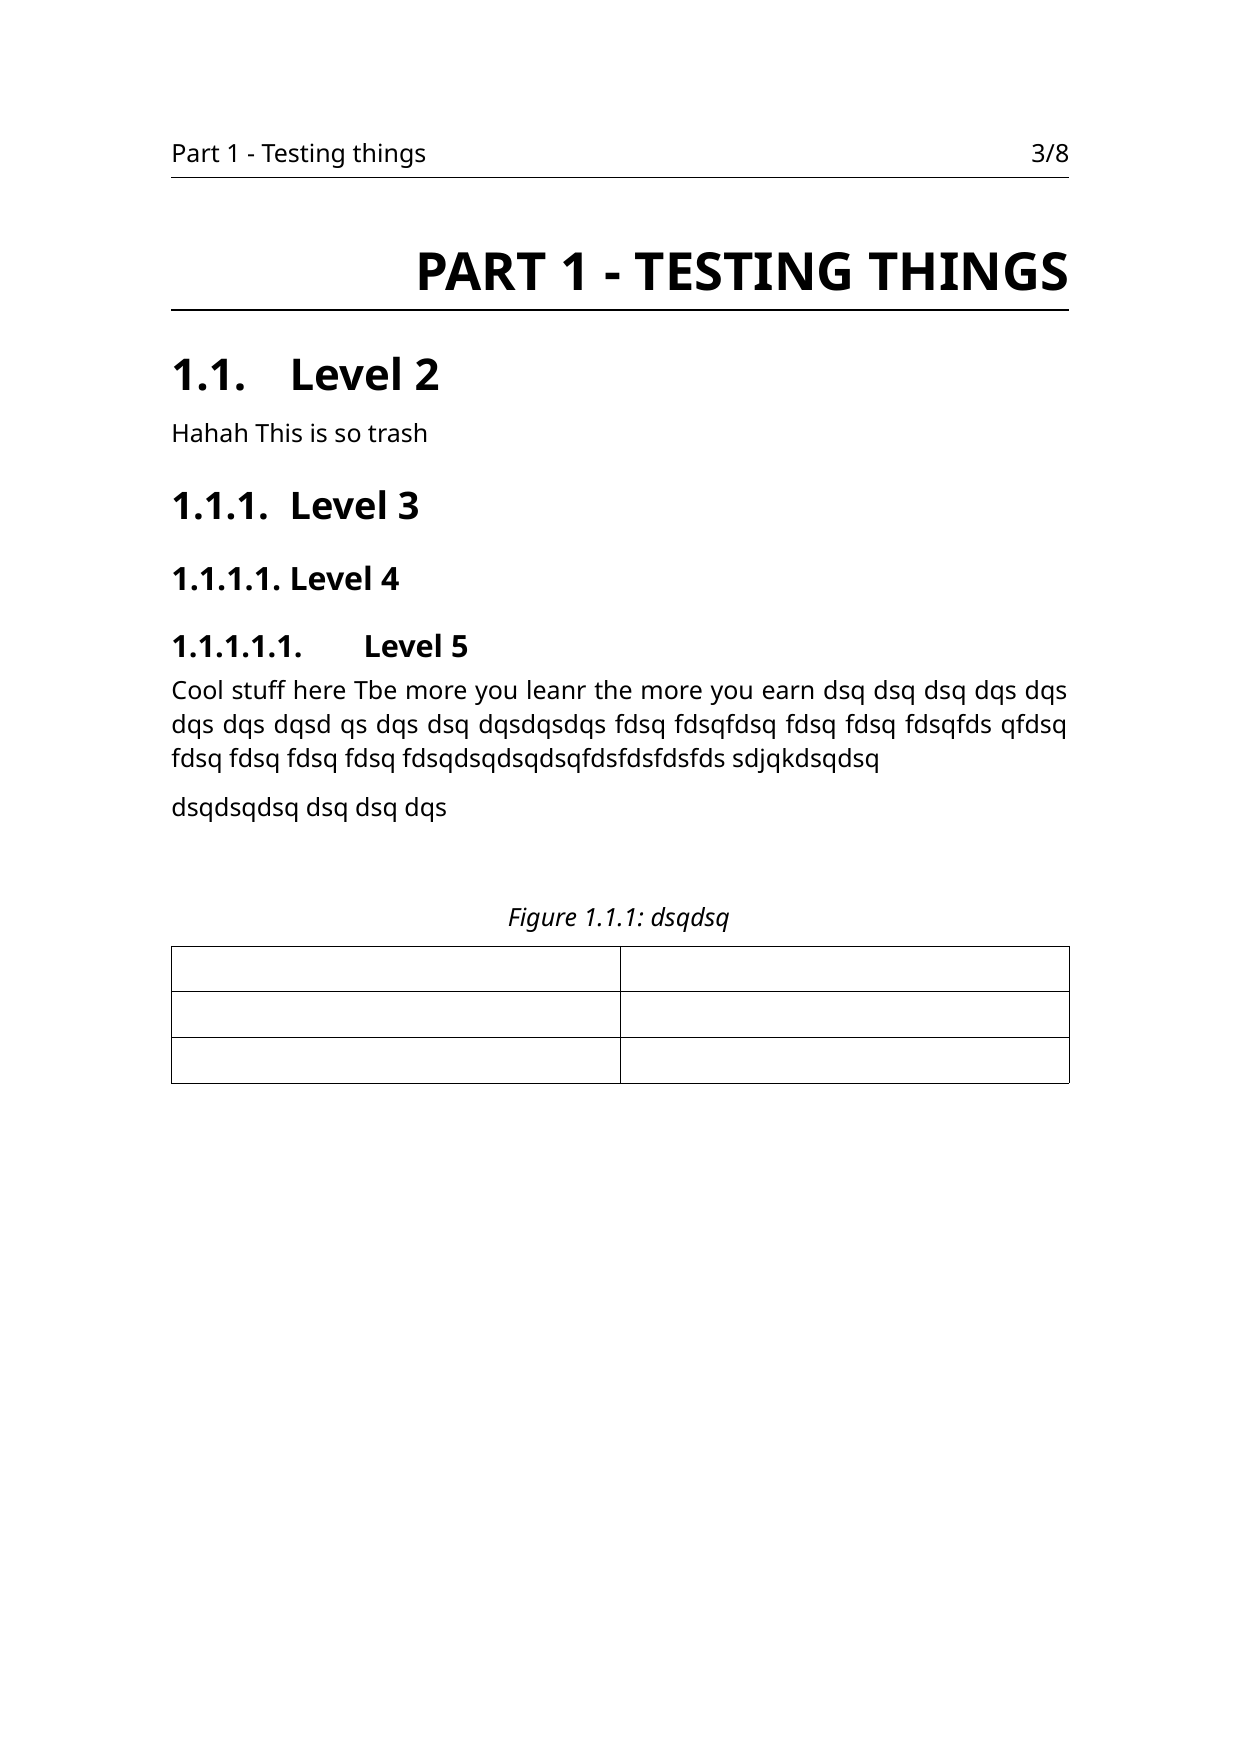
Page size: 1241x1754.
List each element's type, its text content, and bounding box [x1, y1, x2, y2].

text Hahah This is so trash [171, 416, 1069, 450]
subtitle Level 5 [171, 625, 1069, 666]
table_header [621, 947, 1069, 991]
table_cell [172, 992, 620, 1037]
subtitle Testing things [171, 232, 1069, 309]
table_cell [172, 1038, 620, 1083]
text Figure 1.1.1: dsqdsq [171, 899, 1069, 933]
subtitle Level 3 [171, 479, 1069, 531]
subtitle Level 4 [171, 556, 1069, 600]
table_cell [621, 1038, 1069, 1083]
table_header [172, 947, 620, 991]
subtitle Level 2 [171, 344, 1069, 403]
text Cool stuff here Tbe more you leanr the more you earn dsq dsq dsq dqs dqs dqs dqs dqsd qs dqs dsq dqsdqsdqs fdsq fdsqfdsq fdsq fdsq fdsqfds qfdsq fdsq fdsq fdsq fdsq fdsqdsqdsqdsqfdsfdsfdsfds sdjqkdsqdsq [171, 673, 1069, 775]
text dsqdsqdsq dsq dsq dqs [171, 789, 1069, 823]
table_cell [621, 992, 1069, 1037]
